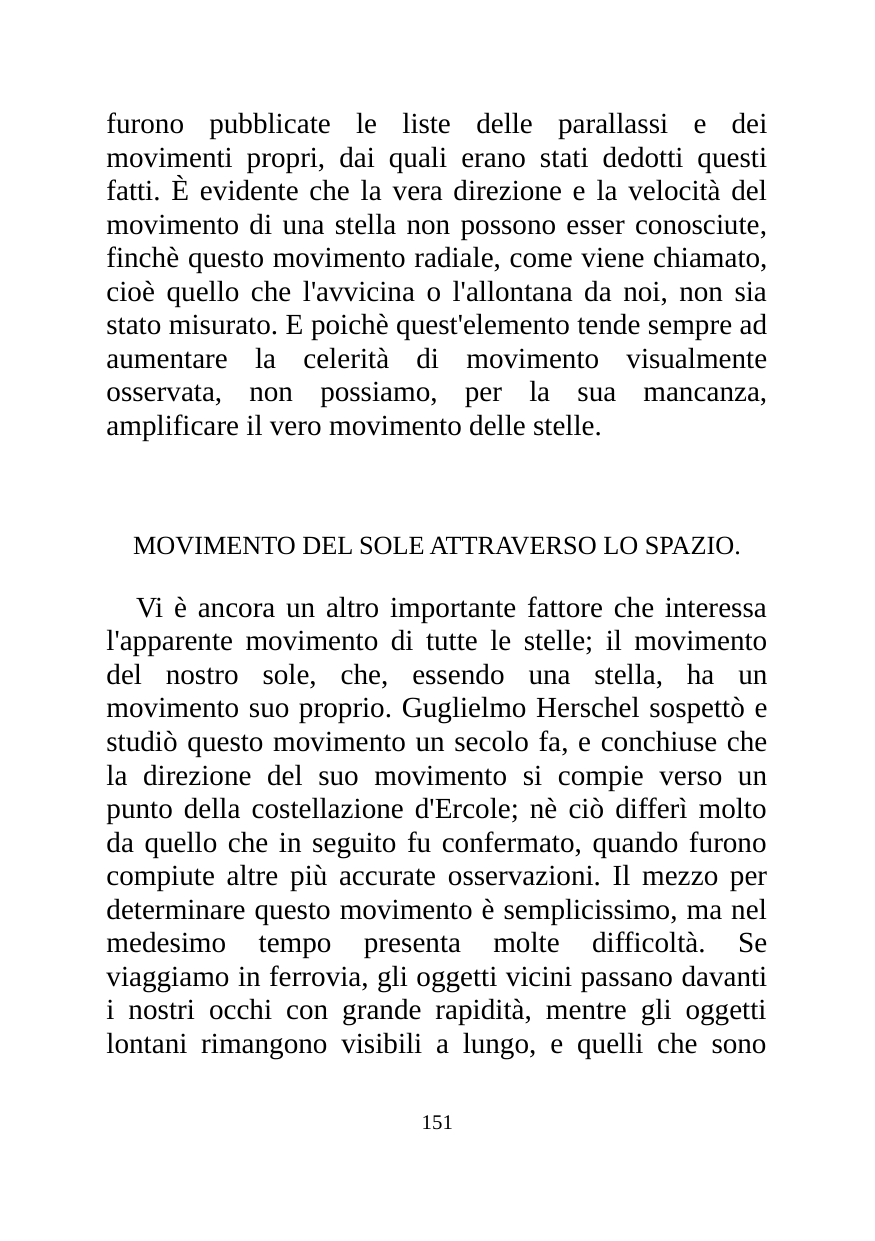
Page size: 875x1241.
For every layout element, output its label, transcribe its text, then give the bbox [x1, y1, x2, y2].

text furono pubblicate le liste delle parallassi e dei movimenti propri, dai quali erano stati dedotti questi fatti. È evidente che la vera direzione e la velocità del movimento di una stella non possono esser conosciute, finchè questo movimento radiale, come viene chiamato, cioè quello che l'avvicina o l'allontana da noi, non sia stato misurato. E poichè quest'elemento tende sempre ad aumentare la celerità di movimento visualmente osservata, non possiamo, per la sua mancanza, amplificare il vero movimento delle stelle. [106, 106, 768, 442]
subtitle MOVIMENTO DEL SOLE ATTRAVERSO LO SPAZIO. [106, 530, 768, 560]
text Vi è ancora un altro importante fattore che interessa l'apparente movimento di tutte le stelle; il movimento del nostro sole, che, essendo una stella, ha un movimento suo proprio. Guglielmo Herschel sospettò e studiò questo movimento un secolo fa, e conchiuse che la direzione del suo movimento si compie verso un punto della costellazione d'Ercole; nè ciò differì molto da quello che in seguito fu confermato, quando furono compiute altre più accurate osservazioni. Il mezzo per determinare questo movimento è semplicissimo, ma nel medesimo tempo presenta molte difficoltà. Se viaggiamo in ferrovia, gli oggetti vicini passano davanti i nostri occhi con grande rapidità, mentre gli oggetti lontani rimangono visibili a lungo, e quelli che sono [106, 590, 768, 1059]
